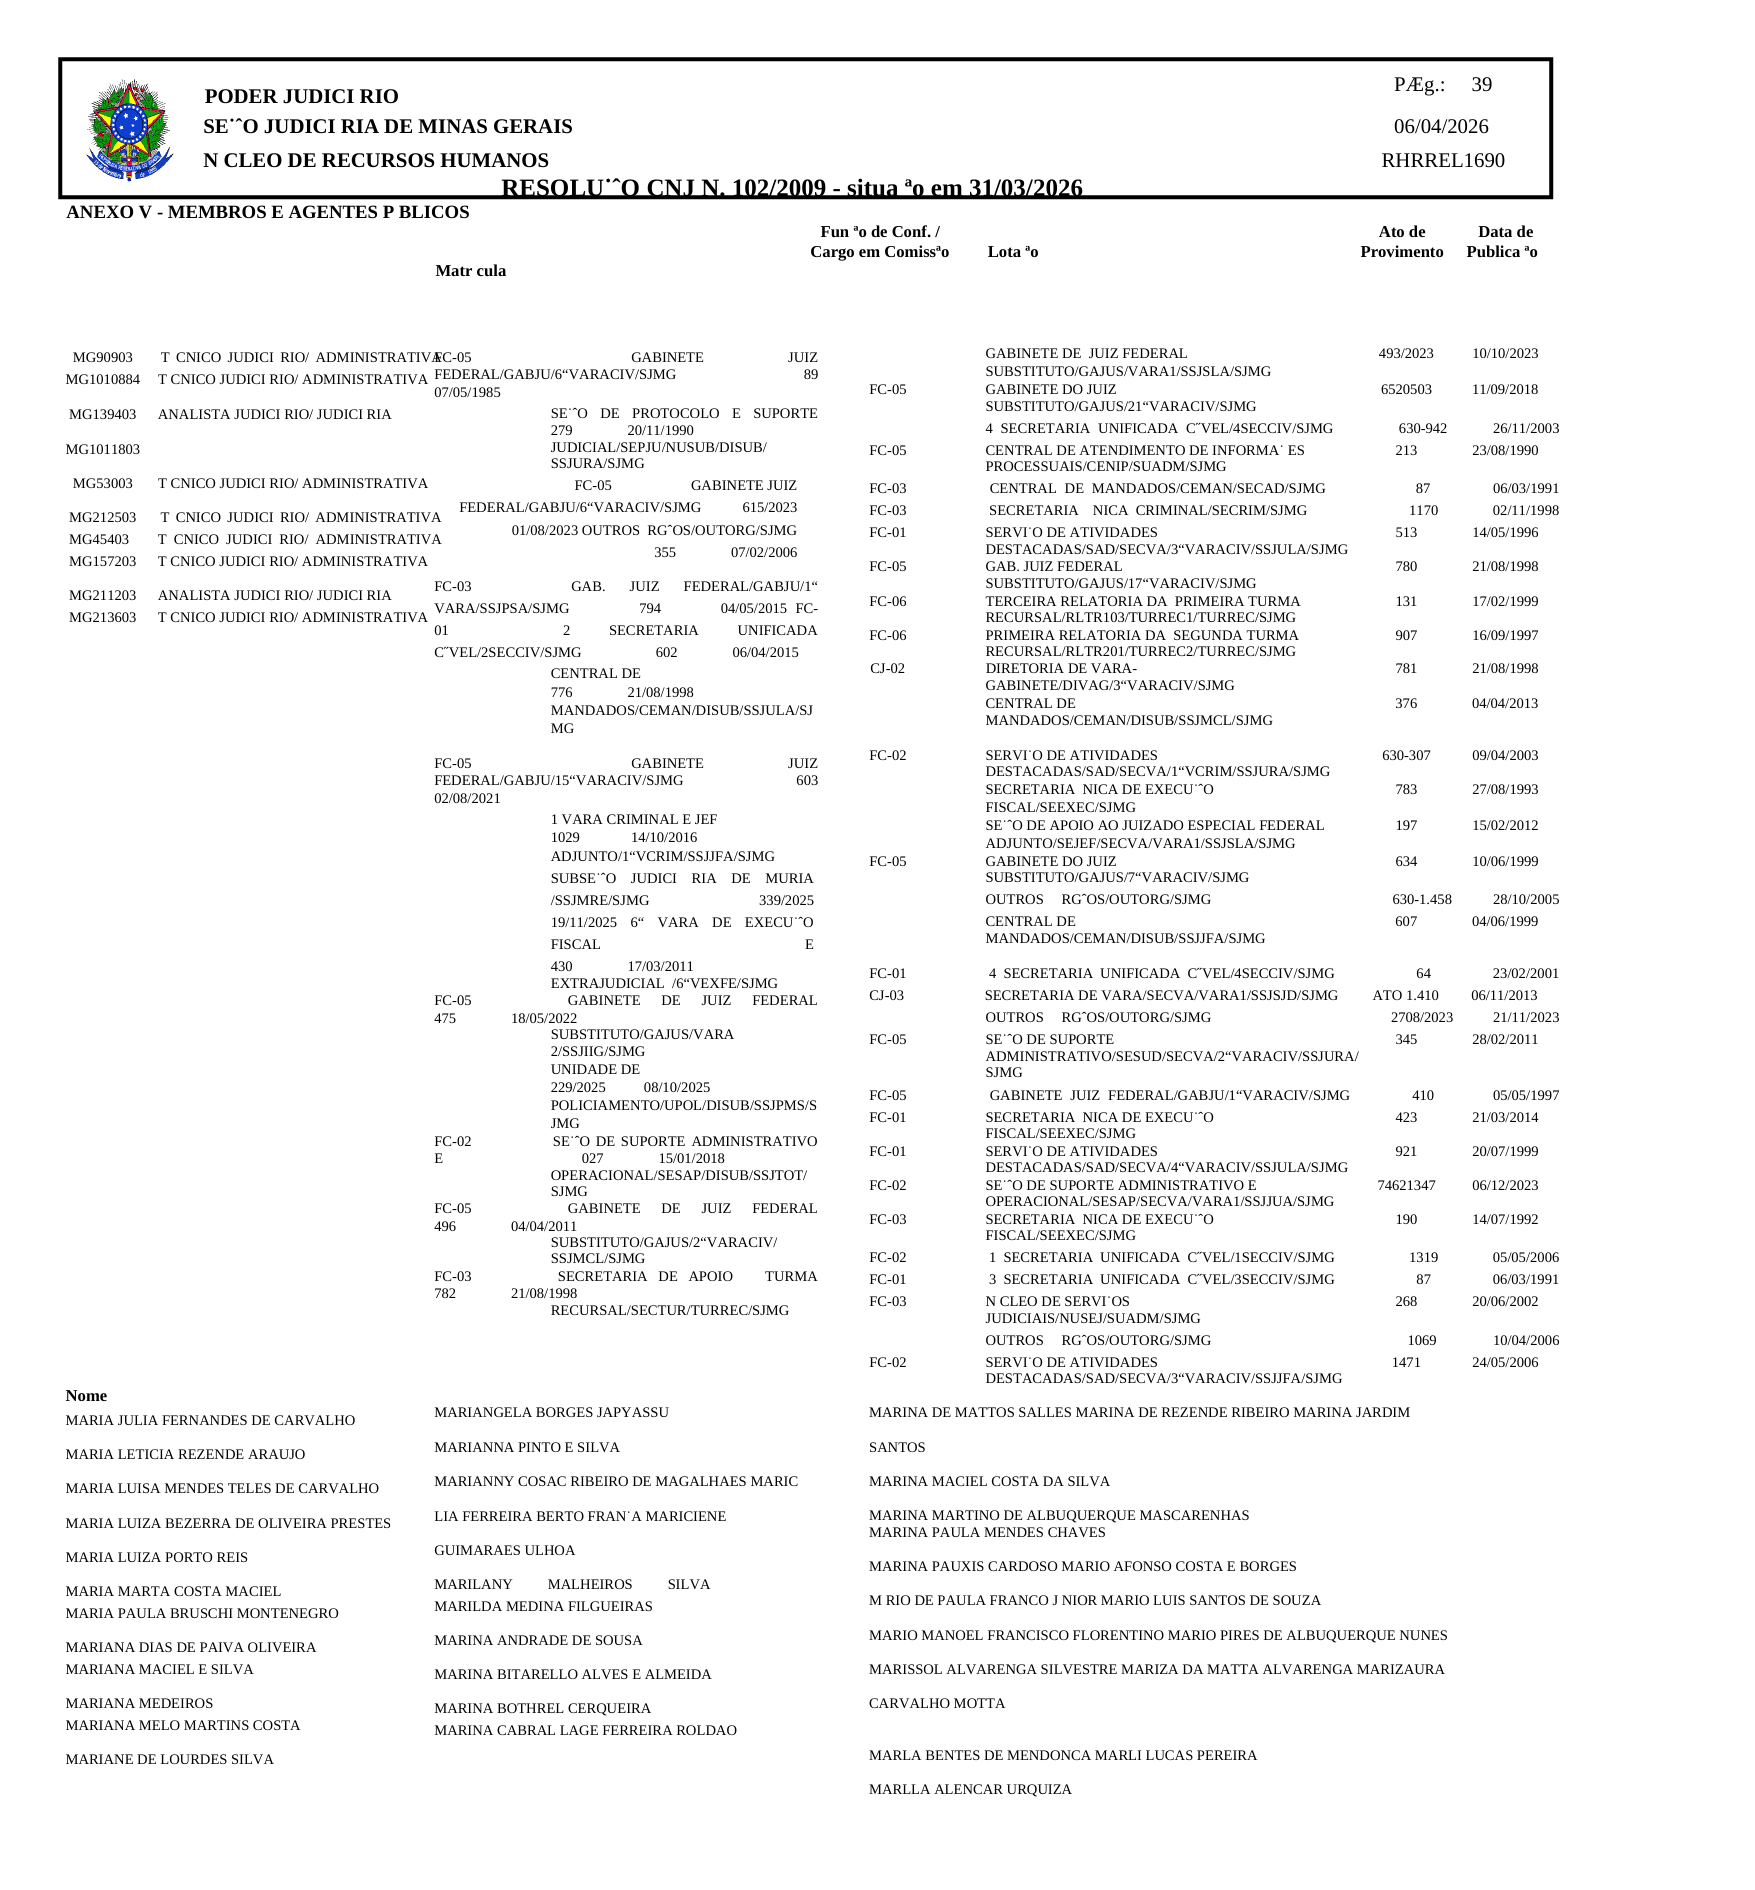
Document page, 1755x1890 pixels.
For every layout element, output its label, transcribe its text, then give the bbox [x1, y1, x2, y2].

text MARIANA MELO MARTINS COSTA [65, 1717, 412, 1733]
text MARLLA ALENCAR URQUIZA [869, 1781, 1559, 1797]
text MG211203 ANALISTA JUDICI RIO/ JUDICI RIA MG213603 T CNICO JUDICI RIO/ ADMINISTRATIVA [69, 582, 428, 626]
text DESTACADAS/SAD/SECVA/3“VARACIV/SSJJFA/SJMG [985, 1371, 1559, 1387]
text SE˙ˆO DE APOIO AO JUIZADO ESPECIAL FEDERAL 197 15/02/2012 ADJUNTO/SEJEF/SECVA/VARA1/SSJSLA/SJMG [985, 816, 1559, 851]
text MARIA MARTA COSTA MACIEL [65, 1583, 412, 1600]
text MARINA MACIEL COSTA DA SILVA [869, 1473, 1559, 1489]
text FC-06 PRIMEIRA RELATORIA DA SEGUNDA TURMA 907 16/09/1997 [869, 626, 1559, 643]
text FISCAL/SEEXEC/SJMG [985, 1228, 1559, 1244]
text FISCAL/SEEXEC/SJMG [985, 1126, 1559, 1142]
text SUBSTITUTO/GAJUS/7“VARACIV/SJMG [985, 869, 1559, 886]
text MARINA MARTINO DE ALBUQUERQUE MASCARENHAS [869, 1506, 1500, 1523]
text SE˙ˆO DE PROTOCOLO E SUPORTE 279 20/11/1990 [551, 404, 818, 439]
text JUDICIAIS/NUSEJ/SUADM/SJMG [985, 1310, 1559, 1326]
text MG139403 ANALISTA JUDICI RIO/ JUDICI RIA MG1011803 [65, 388, 405, 458]
text SUBSTITUTO/GAJUS/VARA 2/SSJIIG/SJMG [551, 1027, 818, 1059]
text DESTACADAS/SAD/SECVA/1“VCRIM/SSJURA/SJMG [985, 764, 1559, 780]
text FC-02 SE˙ˆO DE SUPORTE ADMINISTRATIVO E 74621347 06/12/2023 [869, 1176, 1559, 1193]
text FC-01 4 SECRETARIA UNIFICADA C˝VEL/4SECCIV/SJMG 64 23/02/2001 CJ-03 SECRETARIA DE VARA/SECVA/VARA1/SSJSJD/SJMG ATO 1.410 06/11/2013 [869, 959, 1559, 1003]
text MARIA LUIZA PORTO REIS [65, 1549, 412, 1566]
text MARILANY MALHEIROS SILVA MARILDA MEDINA FILGUEIRAS [434, 1571, 711, 1615]
text MARINA ANDRADE DE SOUSA [434, 1633, 818, 1649]
text FC-02 SE˙ˆO DE SUPORTE ADMINISTRATIVO E 027 15/01/2018 [434, 1132, 818, 1167]
text MARIANE DE LOURDES SILVA [65, 1751, 412, 1767]
text SUBSE˙ˆO JUDICI RIA DE MURIA /SSJMRE/SJMG 339/2025 19/11/2025 6“ VARA DE EXECU˙ˆO FISCAL E 430 17/03/2011 [551, 864, 814, 974]
text MARIA LETICIA REZENDE ARAUJO [65, 1447, 412, 1463]
text MG212503 T CNICO JUDICI RIO/ ADMINISTRATIVA MG45403 T CNICO JUDICI RIO/ ADMINISTRATIVA MG157203 T CNICO JUDICI RIO/ ADMINISTRATIVA [69, 504, 428, 570]
text CJ-02 DIRETORIA DE VARA- 781 21/08/1998 [870, 659, 1559, 677]
text JUDICIAL/SEPJU/NUSUB/DISUB/SSJURA/SJMG [551, 439, 818, 472]
text GABINETE/DIVAG/3“VARACIV/SJMG [985, 677, 1559, 693]
text CENTRAL DE 376 04/04/2013 MANDADOS/CEMAN/DISUB/SSJMCL/SJMG [985, 693, 1559, 729]
text CENTRAL DE 776 21/08/1998 MANDADOS/CEMAN/DISUB/SSJULA/SJMG [551, 664, 818, 737]
text MARIANA DIAS DE PAIVA OLIVEIRA MARIANA MACIEL E SILVA [65, 1633, 337, 1677]
text MARIANNY COSAC RIBEIRO DE MAGALHAES MARIC LIA FERREIRA BERTO FRAN˙A MARICIENE GUIMARAES ULHOA [434, 1456, 804, 1559]
text GABINETE DE JUIZ FEDERAL 493/2023 10/10/2023 SUBSTITUTO/GAJUS/VARA1/SSJSLA/SJMG [985, 344, 1559, 380]
text FC-06 TERCEIRA RELATORIA DA PRIMEIRA TURMA 131 17/02/1999 [869, 592, 1559, 609]
text FC-03 SECRETARIA NICA DE EXECU˙ˆO 190 14/07/1992 [869, 1210, 1559, 1227]
text MARIA PAULA BRUSCHI MONTENEGRO [65, 1605, 412, 1621]
text 1 VARA CRIMINAL E JEF 1029 14/10/2016 ADJUNTO/1“VCRIM/SSJJFA/SJMG [551, 809, 818, 864]
text SUBSTITUTO/GAJUS/2“VARACIV/SSJMCL/SJMG [551, 1235, 818, 1267]
text FC-05 GAB. JUIZ FEDERAL 780 21/08/1998 [869, 557, 1559, 575]
text MARINA CABRAL LAGE FERREIRA ROLDAO [434, 1722, 818, 1739]
text FC-05 GABINETE JUIZ FEDERAL/GABJU/15“VARACIV/SJMG 603 02/08/2021 [434, 754, 818, 806]
text PROCESSUAIS/CENIP/SUADM/SJMG [985, 458, 1559, 474]
text DESTACADAS/SAD/SECVA/3“VARACIV/SSJULA/SJMG [985, 541, 1559, 557]
text DESTACADAS/SAD/SECVA/4“VARACIV/SSJULA/SJMG [985, 1159, 1559, 1176]
text FC-05 GABINETE DE JUIZ FEDERAL 475 18/05/2022 [434, 991, 818, 1026]
text SJMG [985, 1065, 1559, 1081]
text MARINA BITARELLO ALVES E ALMEIDA [434, 1667, 818, 1683]
text OUTROS RGˆOS/OUTORG/SJMG 630-1.458 28/10/2005 CENTRAL DE 607 04/06/1999 [985, 886, 1559, 930]
text FC-03 SECRETARIA DE APOIO TURMA 782 21/08/1998 [434, 1267, 818, 1302]
text Nome [65, 1387, 412, 1405]
text 4 SECRETARIA UNIFICADA C˝VEL/4SECCIV/SJMG 630-942 26/11/2003 FC-05 CENTRAL DE ATENDIMENTO DE INFORMA˙ ES 213 23/08/1990 [869, 414, 1559, 458]
text SECRETARIA NICA DE EXECU˙ˆO 783 27/08/1993 FISCAL/SEEXEC/SJMG [985, 780, 1559, 816]
text RECURSAL/SECTUR/TURREC/SJMG [551, 1302, 818, 1318]
text MG53003 T CNICO JUDICI RIO/ ADMINISTRATIVA [73, 475, 428, 492]
text UNIDADE DE 229/2025 08/10/2025 POLICIAMENTO/UPOL/DISUB/SSJPMS/SJMG [551, 1059, 818, 1132]
text MARINA PAULA MENDES CHAVES [869, 1524, 1559, 1540]
text EXTRAJUDICIAL /6“VEXFE/SJMG [551, 975, 818, 991]
text SUBSTITUTO/GAJUS/17“VARACIV/SJMG [985, 575, 1559, 591]
text FC-02 SERVI˙O DE ATIVIDADES 630-307 09/04/2003 [869, 746, 1559, 764]
text FC-03 CENTRAL DE MANDADOS/CEMAN/SECAD/SJMG 87 06/03/1991 FC-03 SECRETARIA NICA CRIMINAL/SECRIM/SJMG 1170 02/11/1998 FC-01 SERVI˙O DE ATIVIDADES 513 14/05/1996 [869, 474, 1559, 541]
text FC-01 SERVI˙O DE ATIVIDADES 921 20/07/1999 [869, 1142, 1559, 1159]
text MARINA BOTHREL CERQUEIRA [434, 1701, 818, 1717]
text SUBSTITUTO/GAJUS/21“VARACIV/SJMG [985, 398, 1559, 414]
text ADMINISTRATIVO/SESUD/SECVA/2“VARACIV/SSJURA/ [985, 1048, 1559, 1064]
text MG90903 T CNICO JUDICI RIO/ ADMINISTRATIVA MG1010884 T CNICO JUDICI RIO/ ADMINISTRATIVA [65, 344, 428, 388]
text FC-03 GAB. JUIZ FEDERAL/GABJU/1“ VARA/SSJPSA/SJMG 794 04/05/2015 FC-01 2 SECRETARIA UNIFICADA C˝VEL/2SECCIV/SJMG 602 06/04/2015 [434, 572, 818, 661]
picture [54, 53, 1557, 202]
text FC-05 GABINETE DO JUIZ 634 10/06/1999 [869, 852, 1559, 869]
text FC-05 GABINETE DE JUIZ FEDERAL 496 04/04/2011 [434, 1199, 818, 1234]
text MARIA LUISA MENDES TELES DE CARVALHO MARIA LUIZA BEZERRA DE OLIVEIRA PRESTES [65, 1463, 412, 1531]
text MARINA PAUXIS CARDOSO MARIO AFONSO COSTA E BORGES [869, 1540, 1453, 1575]
text MARIANA MEDEIROS [65, 1695, 412, 1711]
text RECURSAL/RLTR201/TURREC2/TURREC/SJMG [985, 643, 1559, 659]
text FC-05 GABINETE JUIZ FEDERAL/GABJU/6“VARACIV/SJMG 615/2023 01/08/2023 OUTROS RGˆOS/OUTORG/SJMG 355 07/02/2006 [434, 472, 797, 560]
text MARLA BENTES DE MENDONCA MARLI LUCAS PEREIRA [869, 1741, 1456, 1763]
text M RIO DE PAULA FRANCO J NIOR MARIO LUIS SANTOS DE SOUZA [869, 1587, 1462, 1609]
text OPERACIONAL/SESAP/SECVA/VARA1/SSJJUA/SJMG [985, 1194, 1559, 1210]
text FC-05 GABINETE JUIZ FEDERAL/GABJU/1“VARACIV/SJMG 410 05/05/1997 FC-01 SECRETARIA NICA DE EXECU˙ˆO 423 21/03/2014 [869, 1081, 1559, 1125]
text OPERACIONAL/SESAP/DISUB/SSJTOT/SJMG [551, 1167, 818, 1199]
text FC-05 GABINETE DO JUIZ 6520503 11/09/2018 [869, 380, 1559, 398]
text FC-05 GABINETE JUIZ FEDERAL/GABJU/6“VARACIV/SJMG 89 07/05/1985 [434, 348, 818, 400]
text RECURSAL/RLTR103/TURREC1/TURREC/SJMG [985, 609, 1559, 625]
text MARINA DE MATTOS SALLES MARINA DE REZENDE RIBEIRO MARINA JARDIM SANTOS [869, 1387, 1447, 1455]
text MARIANGELA BORGES JAPYASSU MARIANNA PINTO E SILVA [434, 1387, 727, 1455]
text OUTROS RGˆOS/OUTORG/SJMG 1069 10/04/2006 FC-02 SERVI˙O DE ATIVIDADES 1471 24/05/2006 [869, 1326, 1559, 1370]
text MARIA JULIA FERNANDES DE CARVALHO [65, 1412, 412, 1429]
text FC-02 1 SECRETARIA UNIFICADA C˝VEL/1SECCIV/SJMG 1319 05/05/2006 FC-01 3 SECRETARIA UNIFICADA C˝VEL/3SECCIV/SJMG 87 06/03/1991 FC-03 N CLEO DE SERVI˙OS 268 20/06/2002 [869, 1244, 1559, 1310]
text MARIO MANOEL FRANCISCO FLORENTINO MARIO PIRES DE ALBUQUERQUE NUNES MARISSOL ALVARENGA SILVESTRE MARIZA DA MATTA ALVARENGA MARIZAURA CARVALHO MOTTA [869, 1609, 1522, 1712]
text MANDADOS/CEMAN/DISUB/SSJJFA/SJMG [985, 930, 1559, 947]
text OUTROS RGˆOS/OUTORG/SJMG 2708/2023 21/11/2023 FC-05 SE˙ˆO DE SUPORTE 345 28/02/2011 [869, 1003, 1559, 1048]
